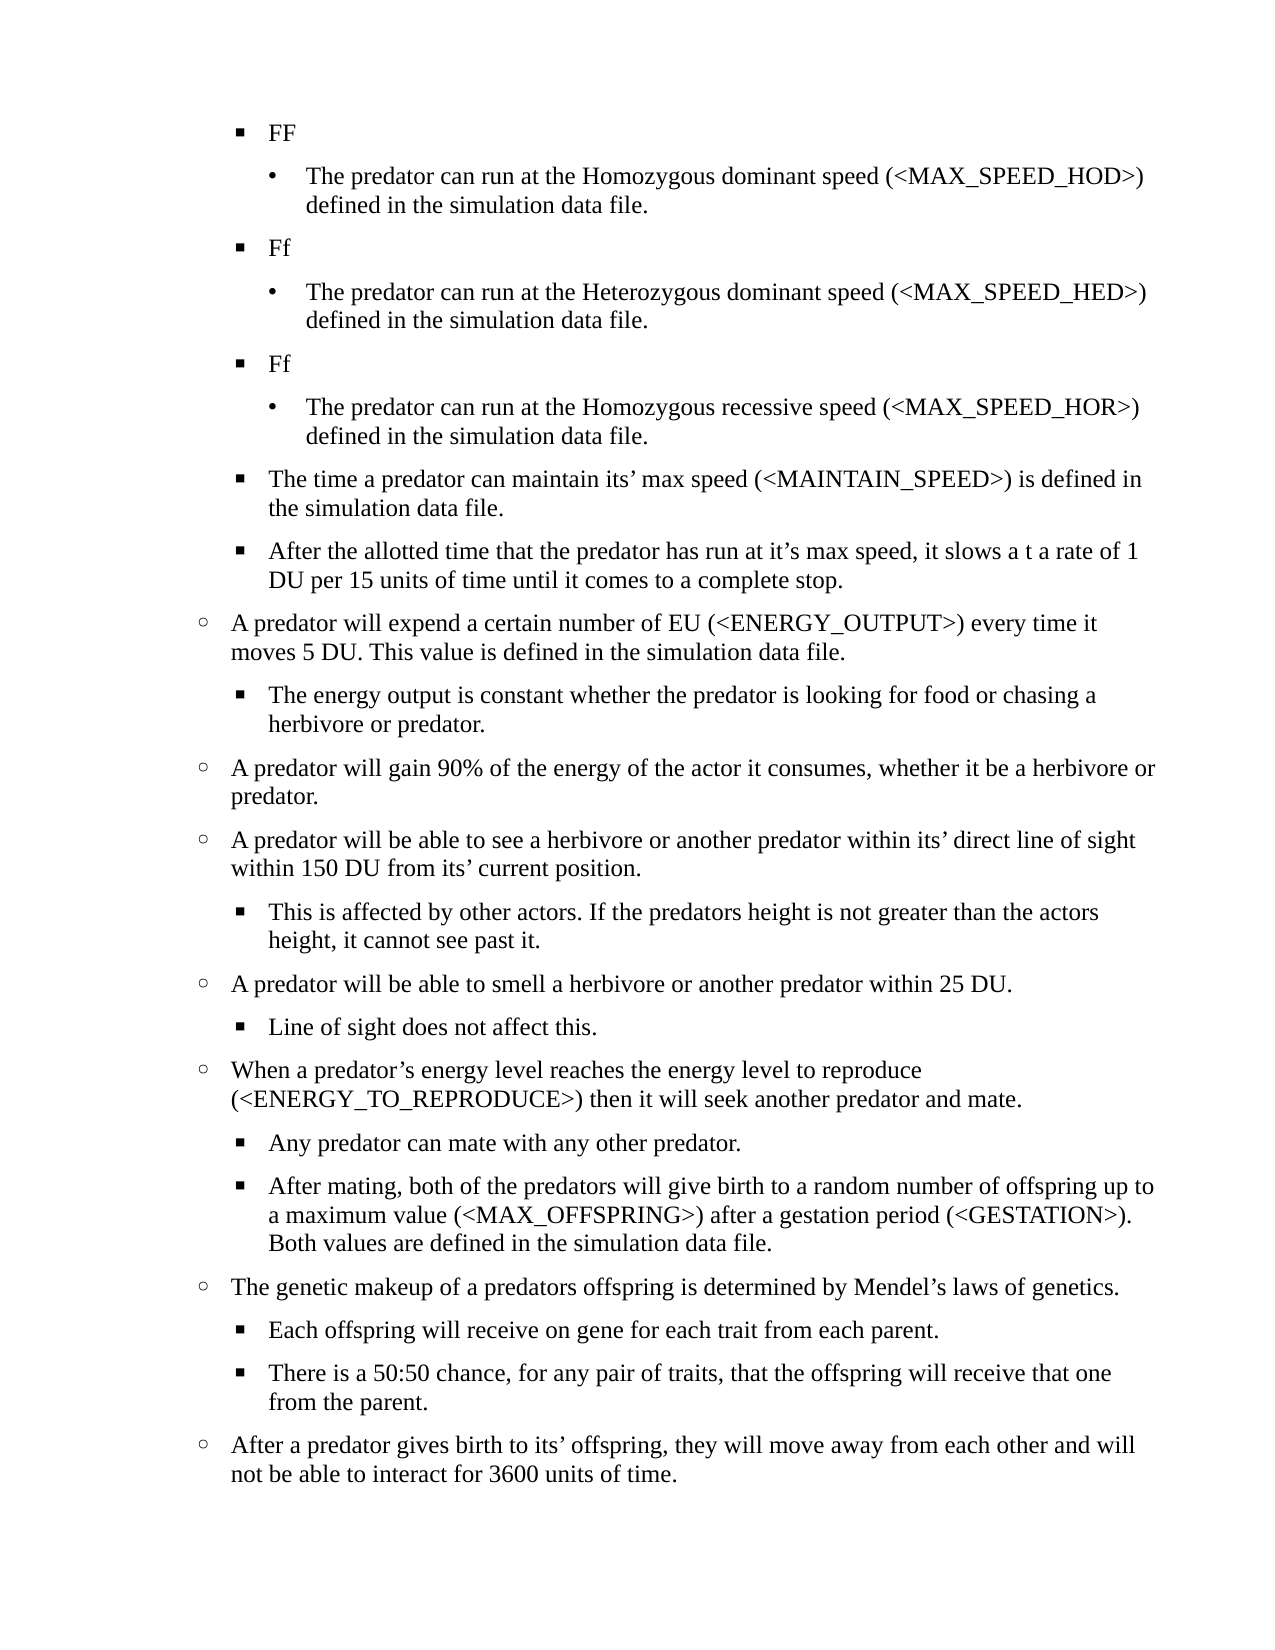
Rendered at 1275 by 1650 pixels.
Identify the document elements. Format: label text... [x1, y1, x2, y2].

list The predator can run at the Homozygous dominant speed (<MAX_SPEED_HOD>) defined in the simulation data file. [268, 161, 1157, 219]
list There is a 50:50 chance, for any pair of traits, that the offspring will receive that one from the parent. [231, 1358, 1157, 1416]
list The genetic makeup of a predators offspring is determined by Mendel’s laws of genetics. [193, 1272, 1157, 1301]
list A predator will expend a certain number of EU (<ENERGY_OUTPUT>) every time it moves 5 DU. This value is defined in the simulation data file. [193, 608, 1157, 666]
list A predator will be able to see a herbivore or another predator within its’ direct line of sight within 150 DU from its’ current position. [193, 825, 1157, 882]
list This is affected by other actors. If the predators height is not greater than the actors height, it cannot see past it. [231, 897, 1157, 954]
list FF [231, 118, 1157, 147]
list After the allotted time that the predator has run at it’s max speed, it slows a t a rate of 1 DU per 15 units of time until it comes to a complete stop. [231, 536, 1157, 594]
list Each offspring will receive on gene for each trait from each parent. [231, 1315, 1157, 1344]
list The energy output is constant whether the predator is looking for food or chasing a herbivore or predator. [231, 681, 1157, 738]
list The predator can run at the Heterozygous dominant speed (<MAX_SPEED_HED>) defined in the simulation data file. [268, 277, 1157, 334]
list The predator can run at the Homozygous recessive speed (<MAX_SPEED_HOR>) defined in the simulation data file. [268, 392, 1157, 450]
list Ff [231, 233, 1157, 262]
list Line of sight does not affect this. [231, 1012, 1157, 1041]
list A predator will gain 90% of the energy of the actor it consumes, whether it be a herbivore or predator. [193, 753, 1157, 810]
list Ff [231, 349, 1157, 378]
list The time a predator can maintain its’ max speed (<MAINTAIN_SPEED>) is defined in the simulation data file. [231, 464, 1157, 522]
list Any predator can mate with any other predator. [231, 1128, 1157, 1156]
list A predator will be able to smell a herbivore or another predator within 25 DU. [193, 969, 1157, 998]
list After a predator gives birth to its’ offspring, they will move away from each other and will not be able to interact for 3600 units of time. [193, 1431, 1157, 1488]
list After mating, both of the predators will give birth to a random number of offspring up to a maximum value (<MAX_OFFSPRING>) after a gestation period (<GESTATION>). Both values are defined in the simulation data file. [231, 1171, 1157, 1257]
list When a predator’s energy level reaches the energy level to reproduce (<ENERGY_TO_REPRODUCE>) then it will seek another predator and mate. [193, 1056, 1157, 1113]
